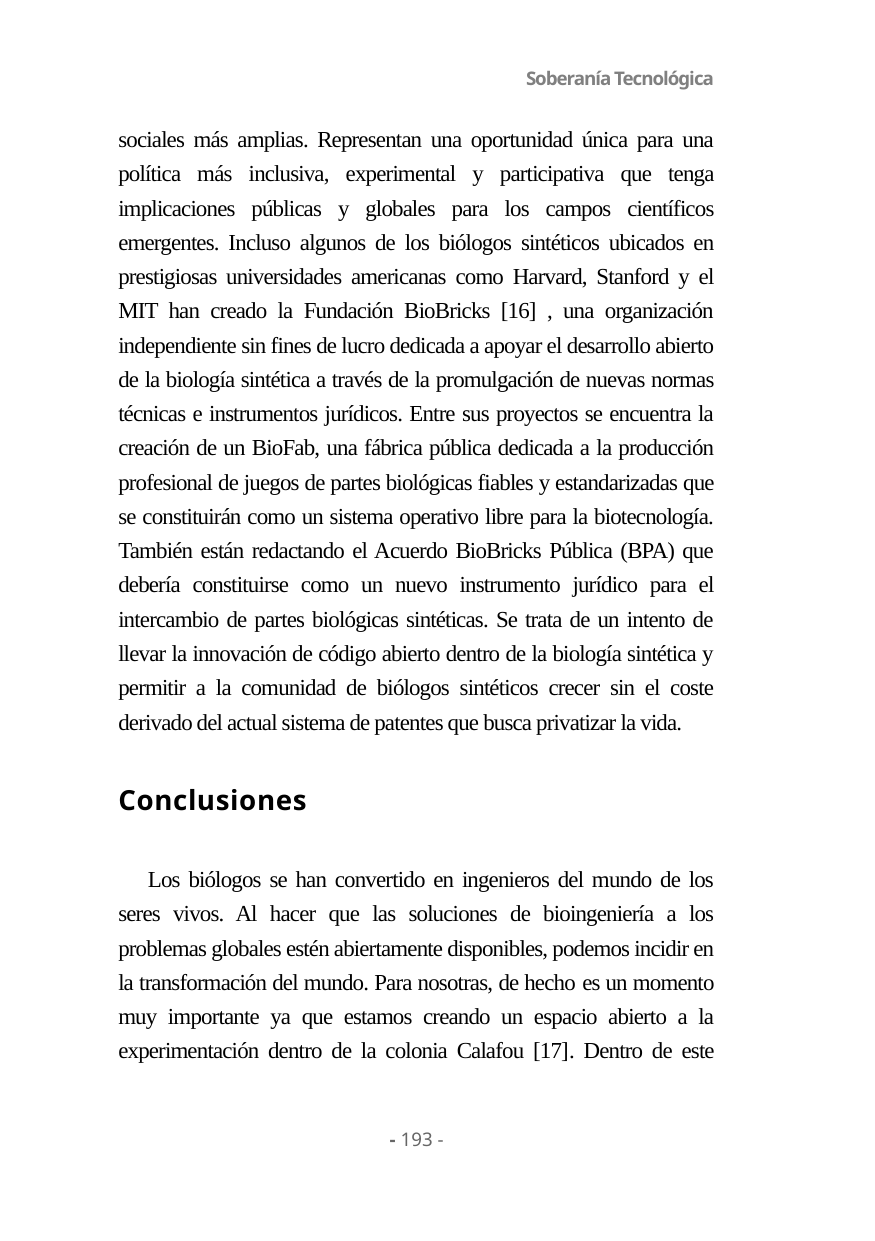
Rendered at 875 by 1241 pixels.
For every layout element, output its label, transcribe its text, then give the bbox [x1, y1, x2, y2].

text Los biólogos se han convertido en ingenieros del mundo de los seres vivos. Al hacer que las soluciones de bioingeniería a los problemas globales estén abiertamente disponibles, podemos incidir en la transformación del mundo. Para nosotras, de hecho es un momento muy importante ya que estamos creando un espacio abierto a la experimentación dentro de la colonia Calafou [17]. Dentro de este [118, 860, 714, 1066]
subtitle Conclusiones [118, 781, 714, 819]
text sociales más amplias. Representan una oportunidad única para una política más inclusiva, experimental y participativa que tenga implicaciones públicas y globales para los campos científicos emergentes. Incluso algunos de los biólogos sintéticos ubicados en prestigiosas universidades americanas como Harvard, Stanford y el MIT han creado la Fundación BioBricks [16] , una organización independiente sin fines de lucro dedicada a apoyar el desarrollo abierto de la biología sintética a través de la promulgación de nuevas normas técnicas e instrumentos jurídicos. Entre sus proyectos se encuentra la creación de un BioFab, una fábrica pública dedicada a la producción profesional de juegos de partes biológicas fiables y estandarizadas que se constituirán como un sistema operativo libre para la biotecnología. También están redactando el Acuerdo BioBricks Pública (BPA) que debería constituirse como un nuevo instrumento jurídico para el intercambio de partes biológicas sintéticas. Se trata de un intento de llevar la innovación de código abierto dentro de la biología sintética y permitir a la comunidad de biólogos sintéticos crecer sin el coste derivado del actual sistema de patentes que busca privatizar la vida. [118, 120, 714, 737]
